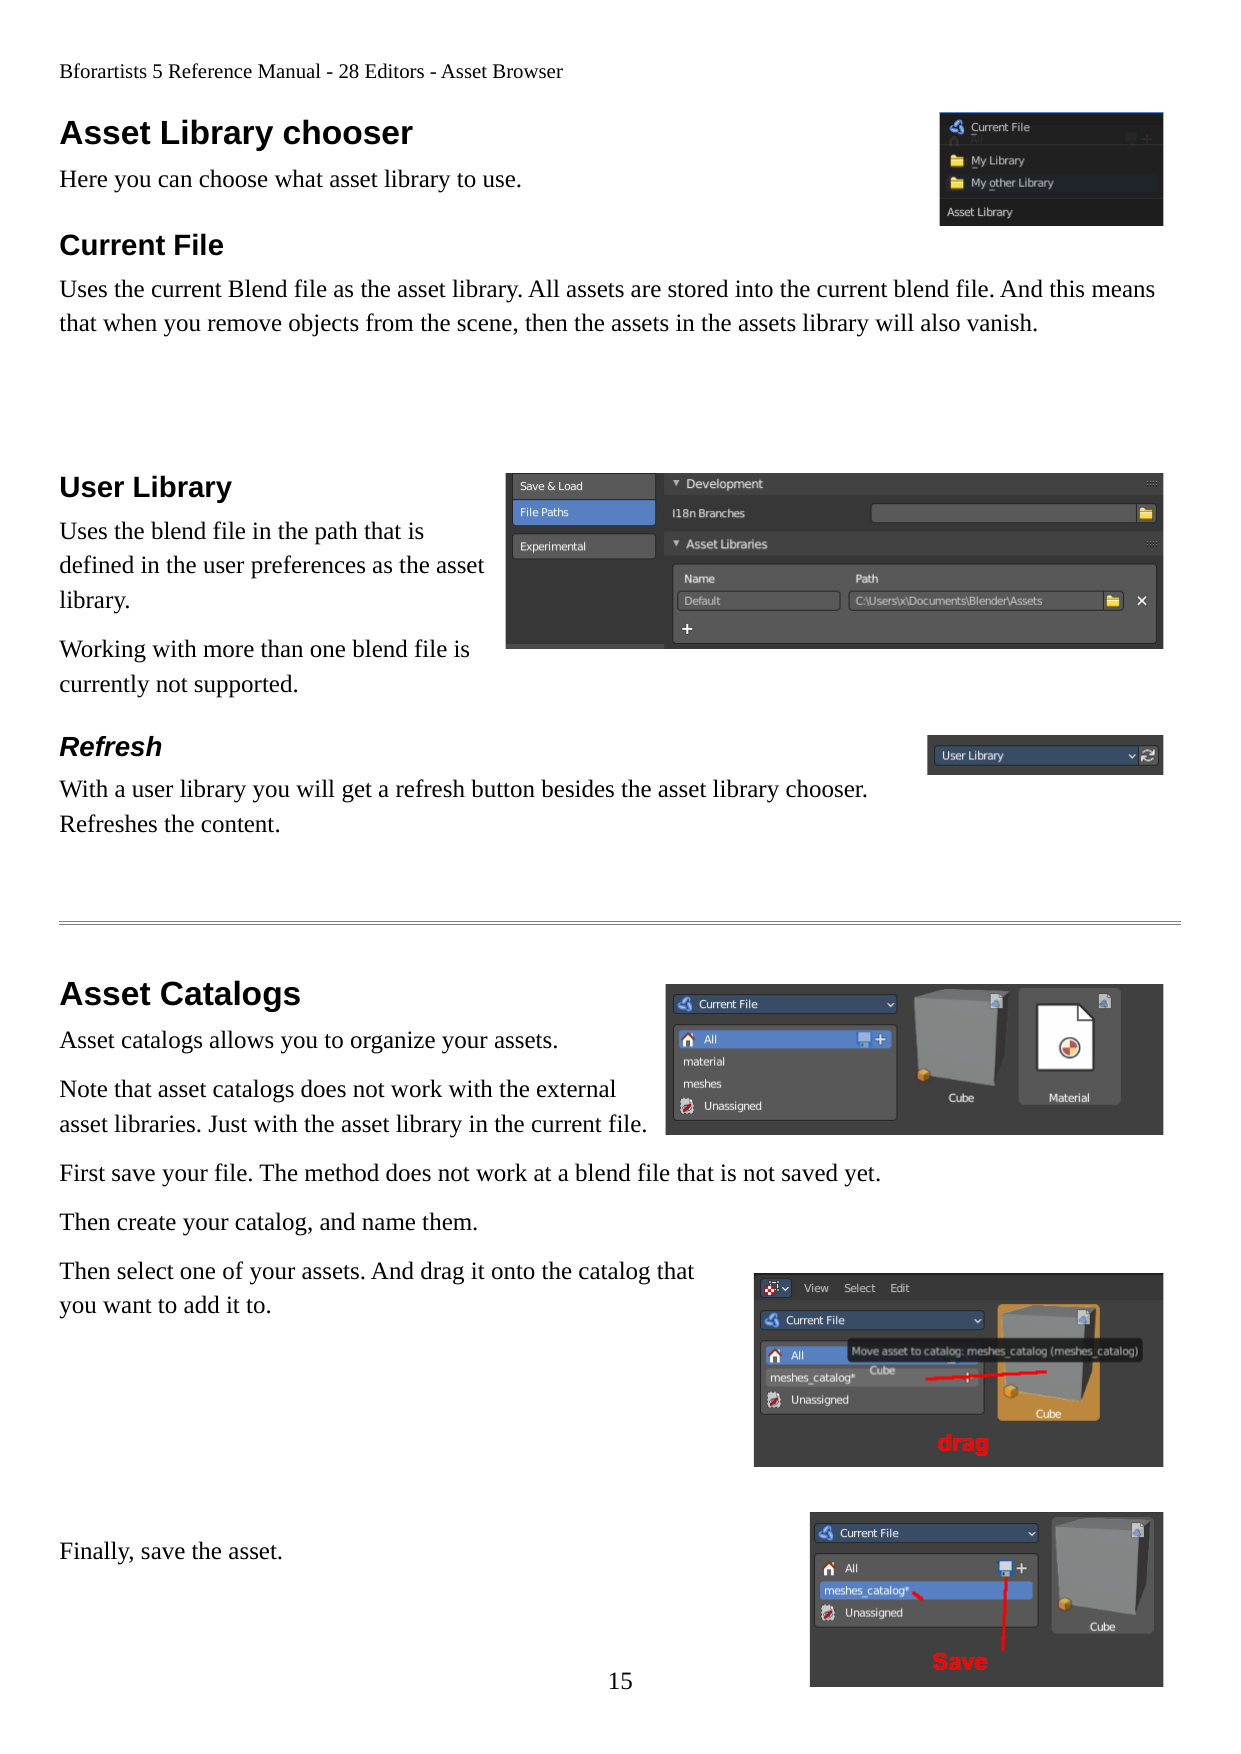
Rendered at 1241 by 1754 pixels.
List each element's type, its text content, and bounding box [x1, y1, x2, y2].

text Then create your catalog, and name them. [59, 1207, 1181, 1236]
text Uses the blend file in the path that is defined in the user preferences as the asset library. [59, 516, 505, 614]
subtitle Asset Library chooser [59, 113, 939, 151]
text Asset catalogs allows you to organize your assets. [59, 1025, 665, 1054]
picture [927, 735, 1164, 775]
text With a user library you will get a refresh button besides the asset library chooser. Refreshes the content. [59, 774, 1181, 838]
text Working with more than one blend file is currently not supported. [59, 634, 1181, 697]
subtitle Refresh [59, 730, 1181, 762]
subtitle Asset Catalogs [59, 974, 1181, 1013]
text Finally, save the asset. [59, 1536, 809, 1564]
text First save your file. The method does not work at a blend file that is not saved yet. [59, 1158, 1181, 1187]
picture [505, 473, 1164, 649]
picture [809, 1512, 1164, 1687]
text Note that asset catalogs does not work with the external asset libraries. Just with the asset library in the current file. [59, 1074, 1181, 1138]
picture [939, 112, 1164, 226]
subtitle [1164, 113, 1181, 151]
text Uses the current Blend file as the asset library. All assets are stored into the current blend file. And this means that when you remove objects from the scene, then the assets in the assets library will also vanish. [59, 274, 1181, 337]
text Then select one of your assets. And drag it onto the catalog that you want to add it to. [59, 1256, 1181, 1319]
text Here you can choose what asset library to use. [59, 164, 939, 192]
picture [753, 1273, 1164, 1467]
subtitle User Library [59, 470, 1181, 504]
picture [665, 984, 1164, 1135]
subtitle Current File [59, 227, 1181, 261]
